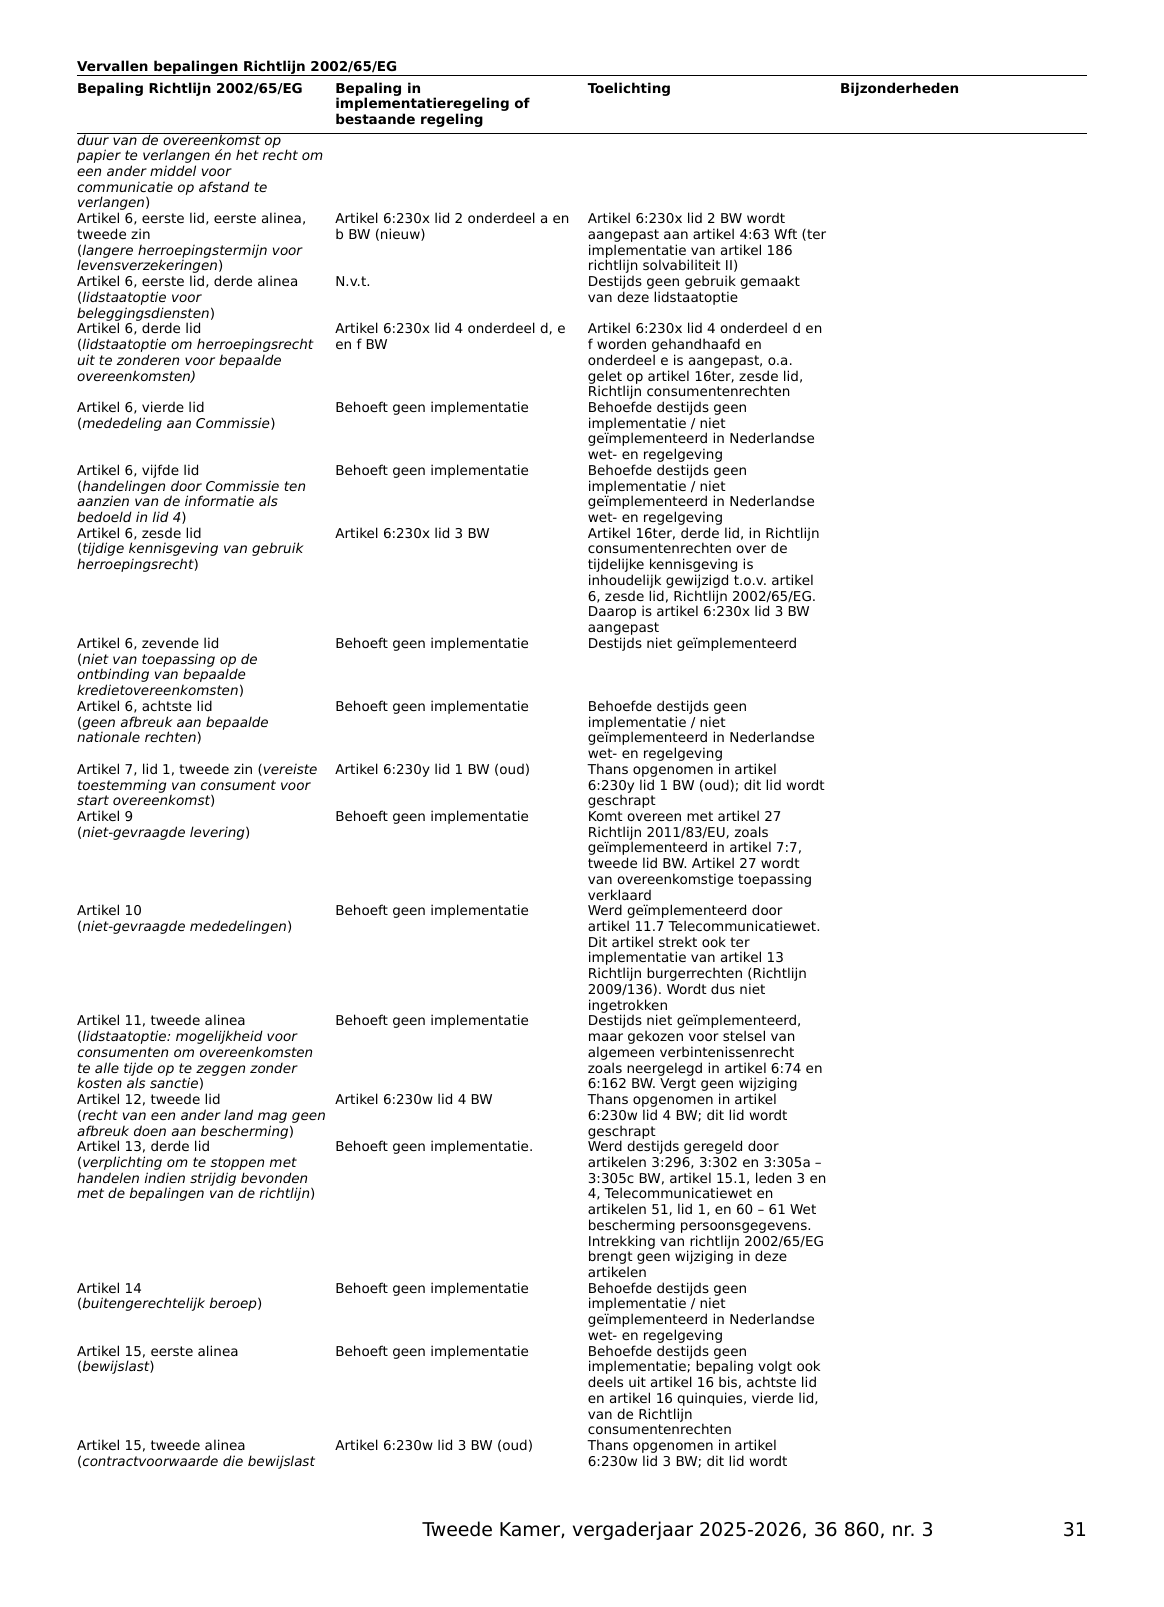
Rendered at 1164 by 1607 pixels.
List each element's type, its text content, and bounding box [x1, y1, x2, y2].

table_cell Artikel 16ter, derde lid, in Richtlijn consumentenrechten over de tijdelijke kennisgeving is inhoudelijk gewijzigd t.o.v. artikel 6, zesde lid, Richtlijn 2002/65/EG. Daarop is artikel 6:230x lid 3 BW aangepast [582, 526, 834, 636]
table_cell Artikel 14 (buitengerechtelijk beroep) [77, 1281, 329, 1343]
table_cell [834, 1344, 1087, 1438]
table_cell duur van de overeenkomst op papier te verlangen én het recht om een ander middel voor communicatie op afstand te verlangen) [77, 134, 329, 211]
table_cell [582, 134, 834, 211]
table_cell Artikel 6, zesde lid (tijdige kennisgeving van gebruik herroepingsrecht) [77, 526, 329, 636]
table_cell Werd destijds geregeld door artikelen 3:296, 3:302 en 3:305a – 3:305c BW, artikel 15.1, leden 3 en 4, Telecommunicatiewet en artikelen 51, lid 1, en 60 – 61 Wet bescherming persoonsgegevens. Intrekking van richtlijn 2002/65/EG brengt geen wijziging in deze artikelen [582, 1139, 834, 1281]
table_cell Artikel 15, tweede alinea (contractvoorwaarde die bewijslast [77, 1438, 329, 1469]
table_cell [834, 463, 1087, 526]
table_cell Artikel 6:230w lid 4 BW [329, 1092, 582, 1139]
table_cell [834, 1438, 1087, 1469]
table_cell Behoefde destijds geen implementatie / niet geïmplementeerd in Nederlandse wet- en regelgeving [582, 1281, 834, 1343]
table_cell [834, 762, 1087, 809]
table_cell Destijds niet geïmplementeerd [582, 636, 834, 699]
table_cell [834, 1092, 1087, 1139]
table_cell Artikel 6:230x lid 2 BW wordt aangepast aan artikel 4:63 Wft (ter implementatie van artikel 186 richtlijn solvabiliteit II) [582, 211, 834, 274]
table_cell Behoeft geen implementatie [329, 809, 582, 903]
table_cell Werd geïmplementeerd door artikel 11.7 Telecommunicatiewet. Dit artikel strekt ook ter implementatie van artikel 13 Richtlijn burgerrechten (Richtlijn 2009/136). Wordt dus niet ingetrokken [582, 903, 834, 1013]
table_cell Artikel 6, vijfde lid (handelingen door Commissie ten aanzien van de informatie als bedoeld in lid 4) [77, 463, 329, 526]
table_cell Artikel 6, vierde lid (mededeling aan Commissie) [77, 400, 329, 463]
table_cell Behoeft geen implementatie [329, 1281, 582, 1343]
table_cell Behoeft geen implementatie [329, 1344, 582, 1438]
table_cell N.v.t. [329, 274, 582, 321]
table_cell Behoeft geen implementatie [329, 699, 582, 762]
table_cell Thans opgenomen in artikel 6:230w lid 3 BW; dit lid wordt [582, 1438, 834, 1469]
table_cell Artikel 7, lid 1, tweede zin (vereiste toestemming van consument voor start overeenkomst) [77, 762, 329, 809]
table_cell Behoefde destijds geen implementatie / niet geïmplementeerd in Nederlandse wet- en regelgeving [582, 463, 834, 526]
table_cell [834, 211, 1087, 274]
table_header Vervallen bepalingen Richtlijn 2002/65/EG [77, 59, 1087, 75]
table_cell [834, 274, 1087, 321]
table_cell Artikel 15, eerste alinea (bewijslast) [77, 1344, 329, 1438]
table_cell Behoefde destijds geen implementatie / niet geïmplementeerd in Nederlandse wet- en regelgeving [582, 699, 834, 762]
table_cell [329, 134, 582, 211]
table_cell Komt overeen met artikel 27 Richtlijn 2011/83/EU, zoals geïmplementeerd in artikel 7:7, tweede lid BW. Artikel 27 wordt van overeenkomstige toepassing verklaard [582, 809, 834, 903]
table_cell Behoefde destijds geen implementatie; bepaling volgt ook deels uit artikel 16 bis, achtste lid en artikel 16 quinquies, vierde lid, van de Richtlijn consumentenrechten [582, 1344, 834, 1438]
table_cell [834, 526, 1087, 636]
table_cell [834, 400, 1087, 463]
table_cell Behoefde destijds geen implementatie / niet geïmplementeerd in Nederlandse wet- en regelgeving [582, 400, 834, 463]
table_cell Artikel 11, tweede alinea (lidstaatoptie: mogelijkheid voor consumenten om overeenkomsten te alle tijde op te zeggen zonder kosten als sanctie) [77, 1013, 329, 1092]
table_cell Artikel 10 (niet-gevraagde mededelingen) [77, 903, 329, 1013]
table_cell Behoeft geen implementatie [329, 463, 582, 526]
table_cell [834, 1281, 1087, 1343]
table_cell Thans opgenomen in artikel 6:230w lid 4 BW; dit lid wordt geschrapt [582, 1092, 834, 1139]
table_cell [834, 1139, 1087, 1281]
table_cell Behoeft geen implementatie [329, 1013, 582, 1092]
table_cell Toelichting [582, 76, 834, 132]
table_cell Artikel 13, derde lid (verplichting om te stoppen met handelen indien strijdig bevonden met de bepalingen van de richtlijn) [77, 1139, 329, 1281]
table_cell [834, 699, 1087, 762]
table_cell Artikel 6, derde lid (lidstaatoptie om herroepingsrecht uit te zonderen voor bepaalde overeenkomsten) [77, 321, 329, 400]
table_cell Artikel 6, eerste lid, derde alinea (lidstaatoptie voor beleggingsdiensten) [77, 274, 329, 321]
table_cell [834, 636, 1087, 699]
table_cell Artikel 6:230x lid 3 BW [329, 526, 582, 636]
table_cell Artikel 9 (niet-gevraagde levering) [77, 809, 329, 903]
table_cell [834, 134, 1087, 211]
table_cell Destijds niet geïmplementeerd, maar gekozen voor stelsel van algemeen verbintenissenrecht zoals neergelegd in artikel 6:74 en 6:162 BW. Vergt geen wijziging [582, 1013, 834, 1092]
table_cell Artikel 6, zevende lid (niet van toepassing op de ontbinding van bepaalde kredietovereenkomsten) [77, 636, 329, 699]
table_cell Bijzonderheden [834, 76, 1087, 132]
table_cell Artikel 6:230x lid 4 onderdeel d en f worden gehandhaafd en onderdeel e is aangepast, o.a. gelet op artikel 16ter, zesde lid, Richtlijn consumentenrechten [582, 321, 834, 400]
table_cell [834, 903, 1087, 1013]
table_cell Bepaling Richtlijn 2002/65/EG [77, 76, 329, 132]
table_cell Bepaling in implementatieregeling of bestaande regeling [329, 76, 582, 132]
table_cell Thans opgenomen in artikel 6:230y lid 1 BW (oud); dit lid wordt geschrapt [582, 762, 834, 809]
table_cell Artikel 6, achtste lid (geen afbreuk aan bepaalde nationale rechten) [77, 699, 329, 762]
table_cell Artikel 6:230x lid 2 onderdeel a en b BW (nieuw) [329, 211, 582, 274]
table_cell Artikel 12, tweede lid (recht van een ander land mag geen afbreuk doen aan bescherming) [77, 1092, 329, 1139]
table_cell Artikel 6:230y lid 1 BW (oud) [329, 762, 582, 809]
table_cell Artikel 6:230x lid 4 onderdeel d, e en f BW [329, 321, 582, 400]
table_cell Behoeft geen implementatie [329, 903, 582, 1013]
table_cell [834, 321, 1087, 400]
table_cell Artikel 6:230w lid 3 BW (oud) [329, 1438, 582, 1469]
table_cell [834, 1013, 1087, 1092]
table_cell Destijds geen gebruik gemaakt van deze lidstaatoptie [582, 274, 834, 321]
table_cell Behoeft geen implementatie [329, 636, 582, 699]
table_cell Behoeft geen implementatie [329, 400, 582, 463]
table_cell Artikel 6, eerste lid, eerste alinea, tweede zin (langere herroepingstermijn voor levensverzekeringen) [77, 211, 329, 274]
table_cell Behoeft geen implementatie. [329, 1139, 582, 1281]
table_cell [834, 809, 1087, 903]
